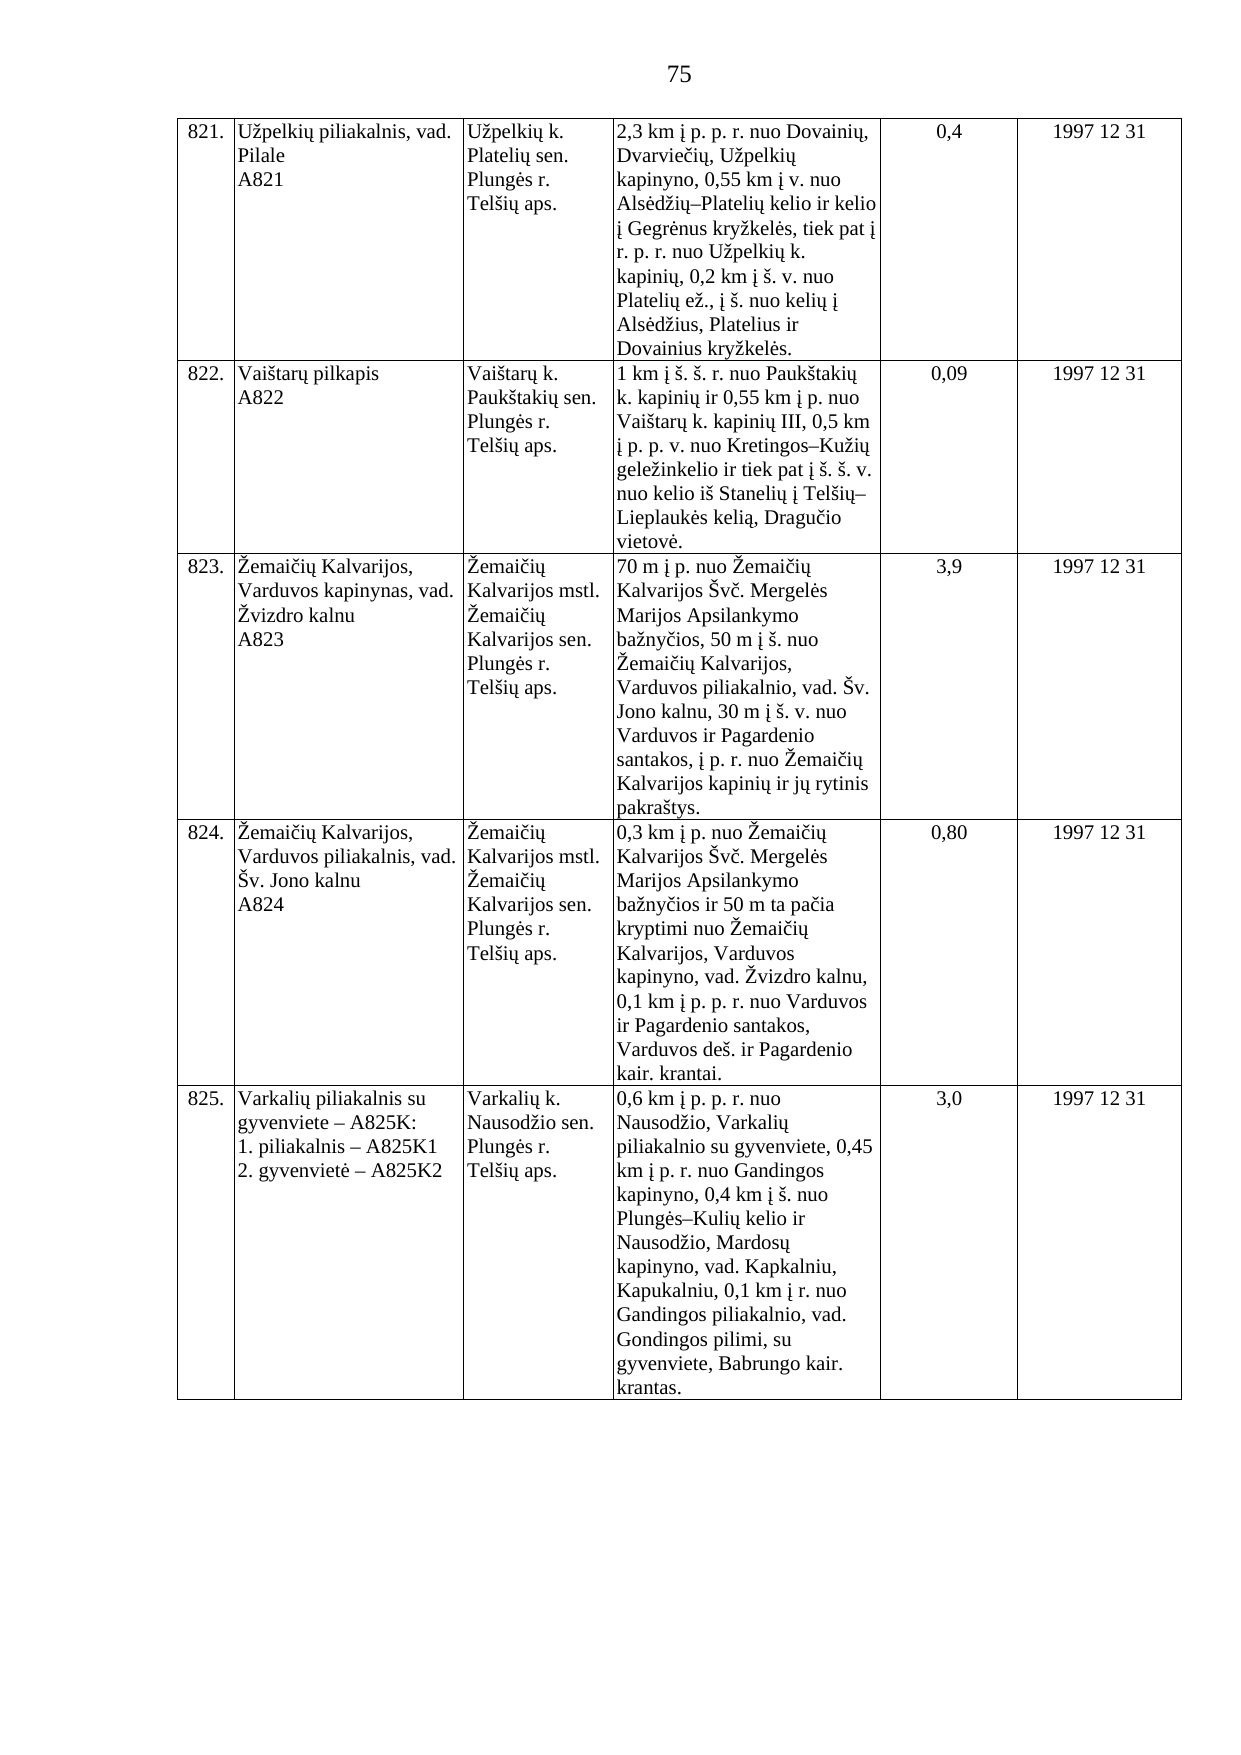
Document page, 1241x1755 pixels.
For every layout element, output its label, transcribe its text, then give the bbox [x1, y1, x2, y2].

table_cell 821. [178, 119, 234, 360]
table_cell 3,0 [881, 1086, 1017, 1399]
table_cell Žemaičių Kalvarijos, Varduvos kapinynas, vad. Žvizdro kalnu A823 [235, 554, 463, 819]
table_cell 1997 12 31 [1018, 554, 1181, 819]
table_cell 0,4 [881, 119, 1017, 360]
table_cell Žemaičių Kalvarijos mstl. Žemaičių Kalvarijos sen. Plungės r. Telšių aps. [464, 554, 613, 819]
table_cell Varkalių piliakalnis su gyvenviete – A825K: 1. piliakalnis – A825K1 2. gyvenvietė – A825K2 [235, 1086, 463, 1399]
table_cell 1997 12 31 [1018, 1086, 1181, 1399]
table_cell 1997 12 31 [1018, 820, 1181, 1085]
table_cell 1 km į š. š. r. nuo Paukštakių k. kapinių ir 0,55 km į p. nuo Vaištarų k. kapinių III, 0,5 km į p. p. v. nuo Kretingos–Kužių geležinkelio ir tiek pat į š. š. v. nuo kelio iš Stanelių į Telšių–Lieplaukės kelią, Dragučio vietovė. [614, 361, 880, 553]
table_cell 823. [178, 554, 234, 819]
table_cell 2,3 km į p. p. r. nuo Dovainių, Dvarviečių, Užpelkių kapinyno, 0,55 km į v. nuo Alsėdžių–Platelių kelio ir kelio į Gegrėnus kryžkelės, tiek pat į r. p. r. nuo Užpelkių k. kapinių, 0,2 km į š. v. nuo Platelių ež., į š. nuo kelių į Alsėdžius, Platelius ir Dovainius kryžkelės. [614, 119, 880, 360]
table_cell 1997 12 31 [1018, 361, 1181, 553]
table_cell 3,9 [881, 554, 1017, 819]
table_cell 0,09 [881, 361, 1017, 553]
table_cell Užpelkių piliakalnis, vad. Pilale A821 [235, 119, 463, 360]
table_cell 0,3 km į p. nuo Žemaičių Kalvarijos Švč. Mergelės Marijos Apsilankymo bažnyčios ir 50 m ta pačia kryptimi nuo Žemaičių Kalvarijos, Varduvos kapinyno, vad. Žvizdro kalnu, 0,1 km į p. p. r. nuo Varduvos ir Pagardenio santakos, Varduvos deš. ir Pagardenio kair. krantai. [614, 820, 880, 1085]
table_cell 824. [178, 820, 234, 1085]
table_cell 0,6 km į p. p. r. nuo Nausodžio, Varkalių piliakalnio su gyvenviete, 0,45 km į p. r. nuo Gandingos kapinyno, 0,4 km į š. nuo Plungės–Kulių kelio ir Nausodžio, Mardosų kapinyno, vad. Kapkalniu, Kapukalniu, 0,1 km į r. nuo Gandingos piliakalnio, vad. Gondingos pilimi, su gyvenviete, Babrungo kair. krantas. [614, 1086, 880, 1399]
table_cell 822. [178, 361, 234, 553]
table_cell 1997 12 31 [1018, 119, 1181, 360]
table_cell Varkalių k. Nausodžio sen. Plungės r. Telšių aps. [464, 1086, 613, 1399]
table_cell Žemaičių Kalvarijos mstl. Žemaičių Kalvarijos sen. Plungės r. Telšių aps. [464, 820, 613, 1085]
table_cell Vaištarų pilkapis A822 [235, 361, 463, 553]
table_cell Vaištarų k. Paukštakių sen. Plungės r. Telšių aps. [464, 361, 613, 553]
table_cell Užpelkių k. Platelių sen. Plungės r. Telšių aps. [464, 119, 613, 360]
table_cell 0,80 [881, 820, 1017, 1085]
table_cell Žemaičių Kalvarijos, Varduvos piliakalnis, vad. Šv. Jono kalnu A824 [235, 820, 463, 1085]
table_cell 70 m į p. nuo Žemaičių Kalvarijos Švč. Mergelės Marijos Apsilankymo bažnyčios, 50 m į š. nuo Žemaičių Kalvarijos, Varduvos piliakalnio, vad. Šv. Jono kalnu, 30 m į š. v. nuo Varduvos ir Pagardenio santakos, į p. r. nuo Žemaičių Kalvarijos kapinių ir jų rytinis pakraštys. [614, 554, 880, 819]
table_cell 825. [178, 1086, 234, 1399]
